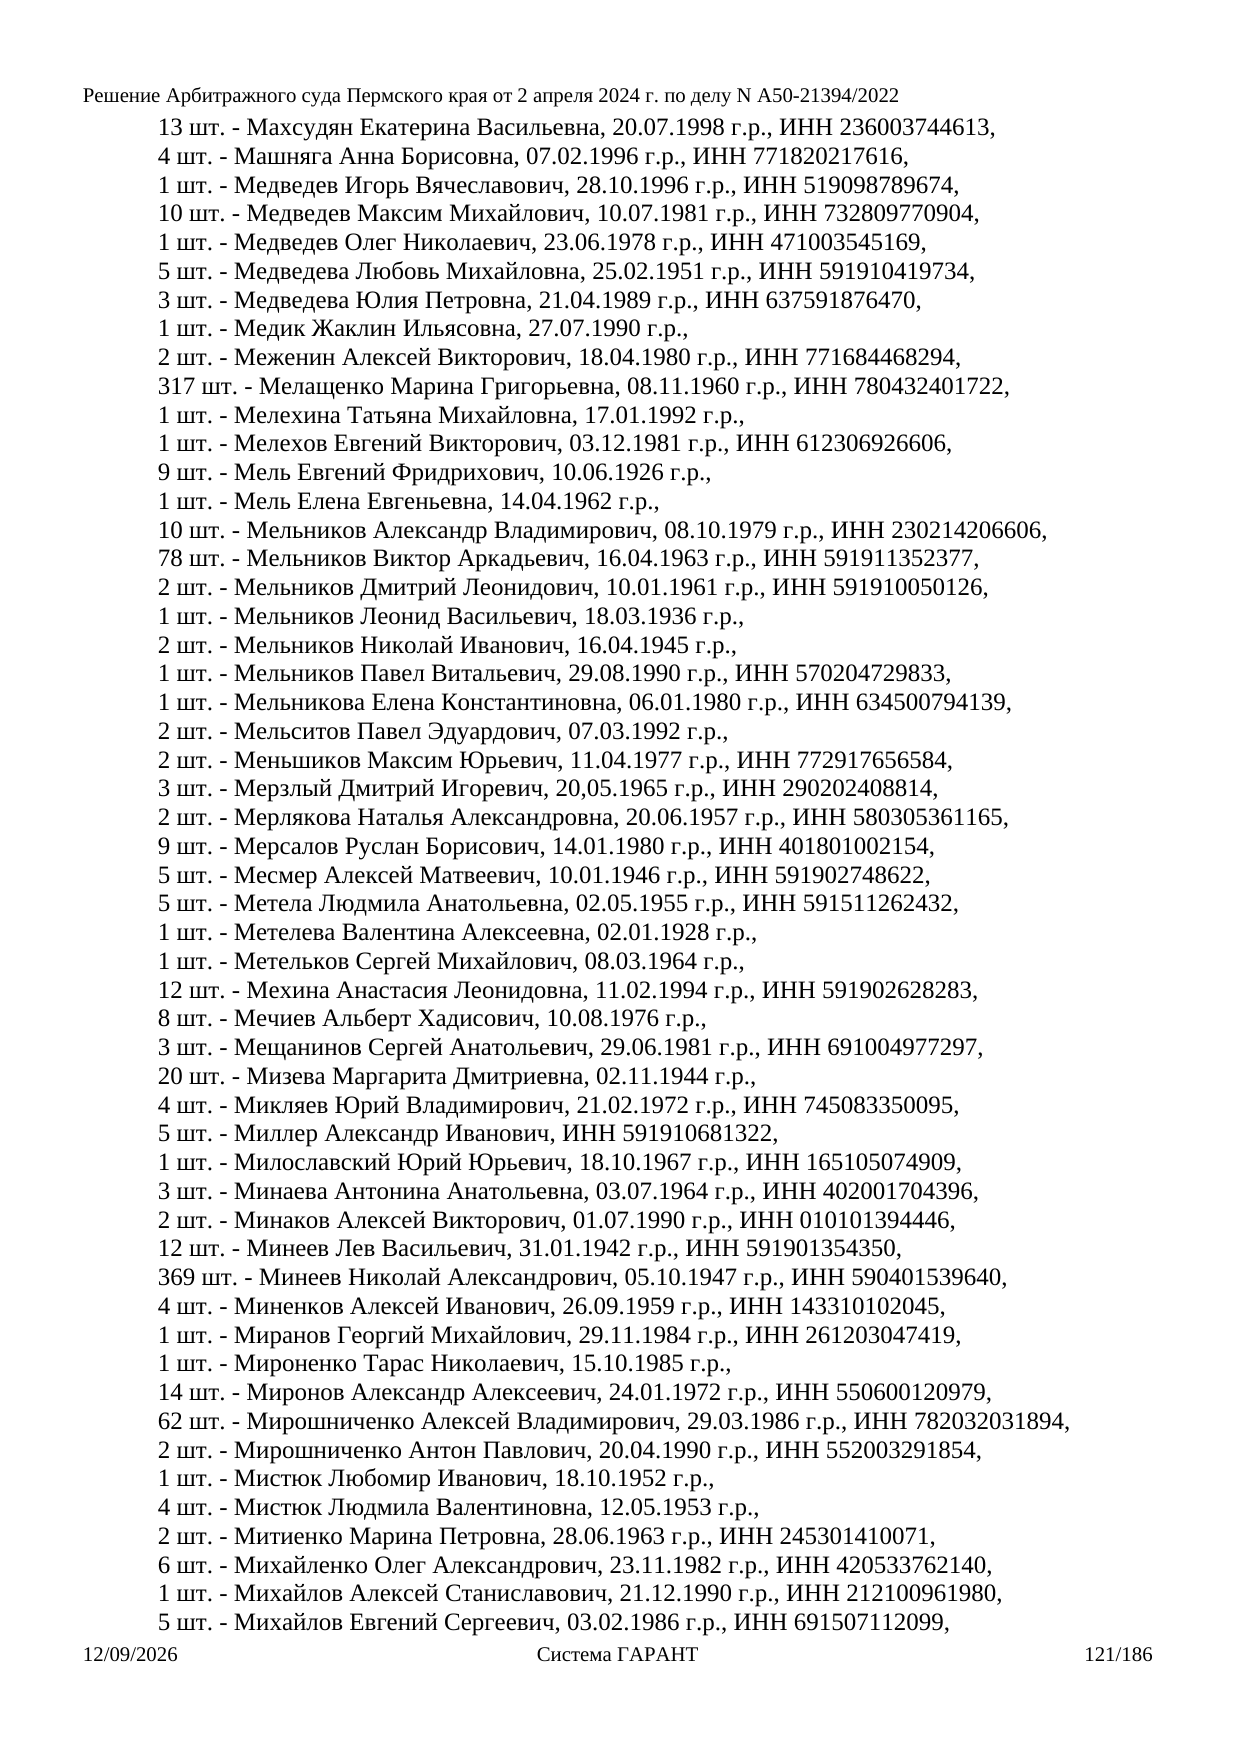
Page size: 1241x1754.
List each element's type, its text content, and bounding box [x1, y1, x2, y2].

text 1 шт. - Медик Жаклин Ильясовна, 27.07.1990 г.р., [83, 313, 1157, 342]
text 2 шт. - Минаков Алексей Викторович, 01.07.1990 г.р., ИНН 010101394446, [83, 1205, 1157, 1233]
text 1 шт. - Михайлов Алексей Станиславович, 21.12.1990 г.р., ИНН 212100961980, [83, 1578, 1157, 1607]
text 1 шт. - Мельников Леонид Васильевич, 18.03.1936 г.р., [83, 601, 1157, 630]
text 4 шт. - Мистюк Людмила Валентиновна, 12.05.1953 г.р., [83, 1492, 1157, 1521]
text 3 шт. - Минаева Антонина Анатольевна, 03.07.1964 г.р., ИНН 402001704396, [83, 1176, 1157, 1205]
text 2 шт. - Митиенко Марина Петровна, 28.06.1963 г.р., ИНН 245301410071, [83, 1521, 1157, 1550]
text 2 шт. - Мельников Николай Иванович, 16.04.1945 г.р., [83, 630, 1157, 658]
text 5 шт. - Медведева Любовь Михайловна, 25.02.1951 г.р., ИНН 591910419734, [83, 256, 1157, 285]
text 3 шт. - Мерзлый Дмитрий Игоревич, 20,05.1965 г.р., ИНН 290202408814, [83, 773, 1157, 802]
text 1 шт. - Мистюк Любомир Иванович, 18.10.1952 г.р., [83, 1463, 1157, 1492]
text 369 шт. - Минеев Николай Александрович, 05.10.1947 г.р., ИНН 590401539640, [83, 1262, 1157, 1291]
text 10 шт. - Медведев Максим Михайлович, 10.07.1981 г.р., ИНН 732809770904, [83, 198, 1157, 227]
text 317 шт. - Мелащенко Марина Григорьевна, 08.11.1960 г.р., ИНН 780432401722, [83, 371, 1157, 400]
text 9 шт. - Мерсалов Руслан Борисович, 14.01.1980 г.р., ИНН 401801002154, [83, 831, 1157, 860]
text 2 шт. - Мирошниченко Антон Павлович, 20.04.1990 г.р., ИНН 552003291854, [83, 1435, 1157, 1463]
text 4 шт. - Машняга Анна Борисовна, 07.02.1996 г.р., ИНН 771820217616, [83, 141, 1157, 170]
text 3 шт. - Мещанинов Сергей Анатольевич, 29.06.1981 г.р., ИНН 691004977297, [83, 1032, 1157, 1061]
text 1 шт. - Мироненко Тарас Николаевич, 15.10.1985 г.р., [83, 1348, 1157, 1377]
text 78 шт. - Мельников Виктор Аркадьевич, 16.04.1963 г.р., ИНН 591911352377, [83, 543, 1157, 572]
text 1 шт. - Милославский Юрий Юрьевич, 18.10.1967 г.р., ИНН 165105074909, [83, 1147, 1157, 1176]
text 20 шт. - Мизева Маргарита Дмитриевна, 02.11.1944 г.р., [83, 1061, 1157, 1090]
text 4 шт. - Микляев Юрий Владимирович, 21.02.1972 г.р., ИНН 745083350095, [83, 1090, 1157, 1118]
text 9 шт. - Мель Евгений Фридрихович, 10.06.1926 г.р., [83, 457, 1157, 486]
text 4 шт. - Миненков Алексей Иванович, 26.09.1959 г.р., ИНН 143310102045, [83, 1291, 1157, 1320]
text 1 шт. - Мель Елена Евгеньевна, 14.04.1962 г.р., [83, 486, 1157, 515]
text 1 шт. - Миранов Георгий Михайлович, 29.11.1984 г.р., ИНН 261203047419, [83, 1320, 1157, 1348]
text 5 шт. - Михайлов Евгений Сергеевич, 03.02.1986 г.р., ИНН 691507112099, [83, 1607, 1157, 1636]
text 2 шт. - Мельситов Павел Эдуардович, 07.03.1992 г.р., [83, 716, 1157, 745]
text 12 шт. - Минеев Лев Васильевич, 31.01.1942 г.р., ИНН 591901354350, [83, 1233, 1157, 1262]
text 62 шт. - Мирошниченко Алексей Владимирович, 29.03.1986 г.р., ИНН 782032031894, [83, 1406, 1157, 1435]
text 2 шт. - Мерлякова Наталья Александровна, 20.06.1957 г.р., ИНН 580305361165, [83, 802, 1157, 831]
text 1 шт. - Медведев Олег Николаевич, 23.06.1978 г.р., ИНН 471003545169, [83, 227, 1157, 256]
text 3 шт. - Медведева Юлия Петровна, 21.04.1989 г.р., ИНН 637591876470, [83, 285, 1157, 313]
text 2 шт. - Меженин Алексей Викторович, 18.04.1980 г.р., ИНН 771684468294, [83, 342, 1157, 371]
text 1 шт. - Мелехина Татьяна Михайловна, 17.01.1992 г.р., [83, 400, 1157, 428]
text 8 шт. - Мечиев Альберт Хадисович, 10.08.1976 г.р., [83, 1003, 1157, 1032]
text 2 шт. - Мельников Дмитрий Леонидович, 10.01.1961 г.р., ИНН 591910050126, [83, 572, 1157, 601]
text 13 шт. - Махсудян Екатерина Васильевна, 20.07.1998 г.р., ИНН 236003744613, [83, 112, 1157, 141]
text 10 шт. - Мельников Александр Владимирович, 08.10.1979 г.р., ИНН 230214206606, [83, 515, 1157, 543]
text 12 шт. - Мехина Анастасия Леонидовна, 11.02.1994 г.р., ИНН 591902628283, [83, 975, 1157, 1003]
text 2 шт. - Меньшиков Максим Юрьевич, 11.04.1977 г.р., ИНН 772917656584, [83, 745, 1157, 773]
text 5 шт. - Метела Людмила Анатольевна, 02.05.1955 г.р., ИНН 591511262432, [83, 888, 1157, 917]
text 1 шт. - Метельков Сергей Михайлович, 08.03.1964 г.р., [83, 946, 1157, 975]
text 5 шт. - Миллер Александр Иванович, ИНН 591910681322, [83, 1118, 1157, 1147]
text 14 шт. - Миронов Александр Алексеевич, 24.01.1972 г.р., ИНН 550600120979, [83, 1377, 1157, 1406]
text 1 шт. - Мелехов Евгений Викторович, 03.12.1981 г.р., ИНН 612306926606, [83, 428, 1157, 457]
text 5 шт. - Месмер Алексей Матвеевич, 10.01.1946 г.р., ИНН 591902748622, [83, 860, 1157, 888]
text 1 шт. - Мельников Павел Витальевич, 29.08.1990 г.р., ИНН 570204729833, [83, 658, 1157, 687]
text 6 шт. - Михайленко Олег Александрович, 23.11.1982 г.р., ИНН 420533762140, [83, 1550, 1157, 1578]
text 1 шт. - Мельникова Елена Константиновна, 06.01.1980 г.р., ИНН 634500794139, [83, 687, 1157, 716]
text 1 шт. - Метелева Валентина Алексеевна, 02.01.1928 г.р., [83, 917, 1157, 946]
text 1 шт. - Медведев Игорь Вячеславович, 28.10.1996 г.р., ИНН 519098789674, [83, 170, 1157, 198]
